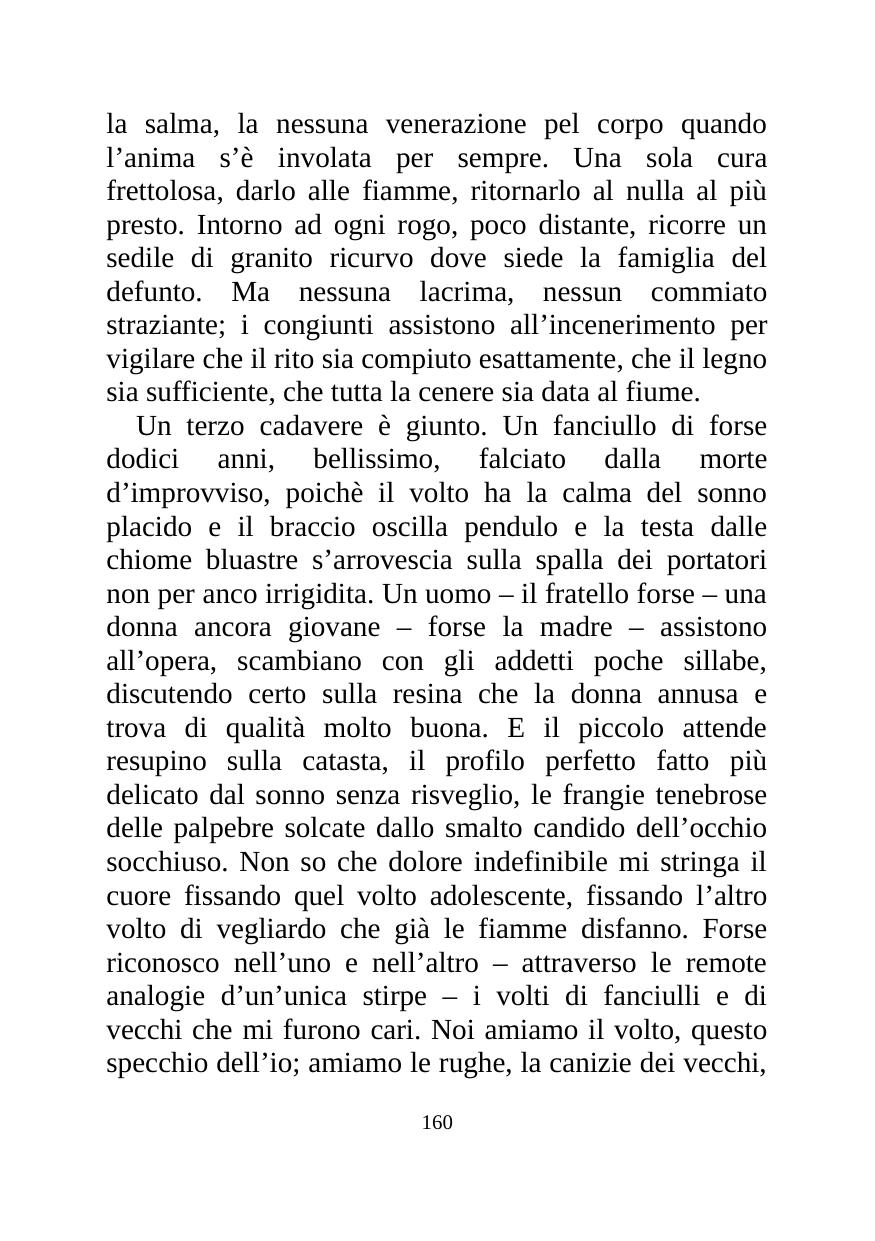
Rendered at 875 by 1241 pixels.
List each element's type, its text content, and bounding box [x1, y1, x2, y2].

text Un terzo cadavere è giunto. Un fanciullo di forse dodici anni, bellissimo, falciato dalla morte d’improvviso, poichè il volto ha la calma del sonno placido e il braccio oscilla pendulo e la testa dalle chiome bluastre s’arrovescia sulla spalla dei portatori non per anco irrigidita. Un uomo – il fratello forse – una donna ancora giovane – forse la madre – assistono all’opera, scambiano con gli addetti poche sillabe, discutendo certo sulla resina che la donna annusa e trova di qualità molto buona. E il piccolo attende resupino sulla catasta, il profilo perfetto fatto più delicato dal sonno senza risveglio, le frangie tenebrose delle palpebre solcate dallo smalto candido dell’occhio socchiuso. Non so che dolore indefinibile mi stringa il cuore fissando quel volto adolescente, fissando l’altro volto di vegliardo che già le fiamme disfanno. Forse riconosco nell’uno e nell’altro – attraverso le remote analogie d’un’unica stirpe – i volti di fanciulli e di vecchi che mi furono cari. Noi amiamo il volto, questo specchio dell’io; amiamo le rughe, la canizie dei vecchi, [106, 408, 768, 1079]
text la salma, la nessuna venerazione pel corpo quando l’anima s’è involata per sempre. Una sola cura frettolosa, darlo alle fiamme, ritornarlo al nulla al più presto. Intorno ad ogni rogo, poco distante, ricorre un sedile di granito ricurvo dove siede la famiglia del defunto. Ma nessuna lacrima, nessun commiato straziante; i congiunti assistono all’incenerimento per vigilare che il rito sia compiuto esattamente, che il legno sia sufficiente, che tutta la cenere sia data al fiume. [106, 106, 768, 408]
